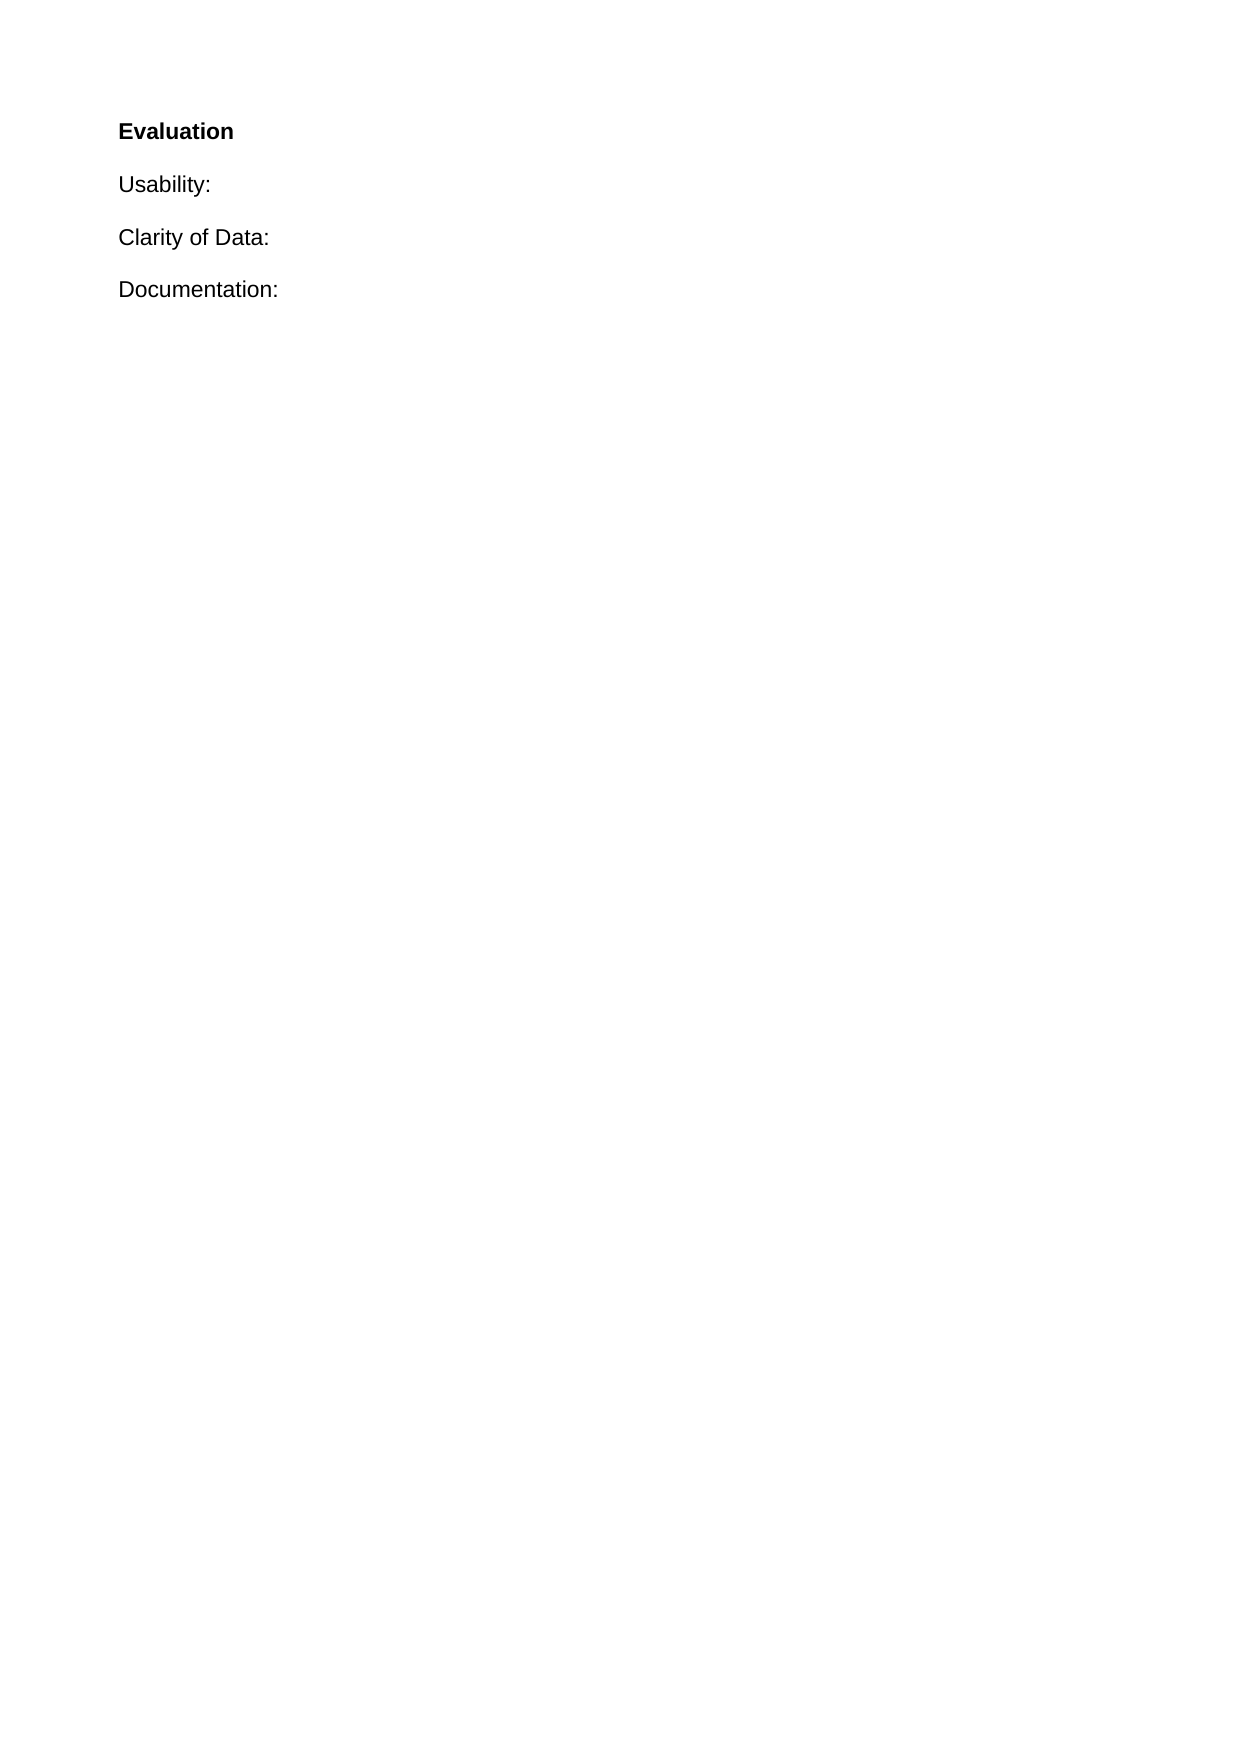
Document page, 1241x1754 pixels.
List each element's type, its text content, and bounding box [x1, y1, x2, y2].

text Usability: [118, 171, 1122, 197]
text Documentation: [118, 276, 1122, 303]
text Clarity of Data: [118, 223, 1122, 250]
text Evaluation [118, 118, 1122, 144]
